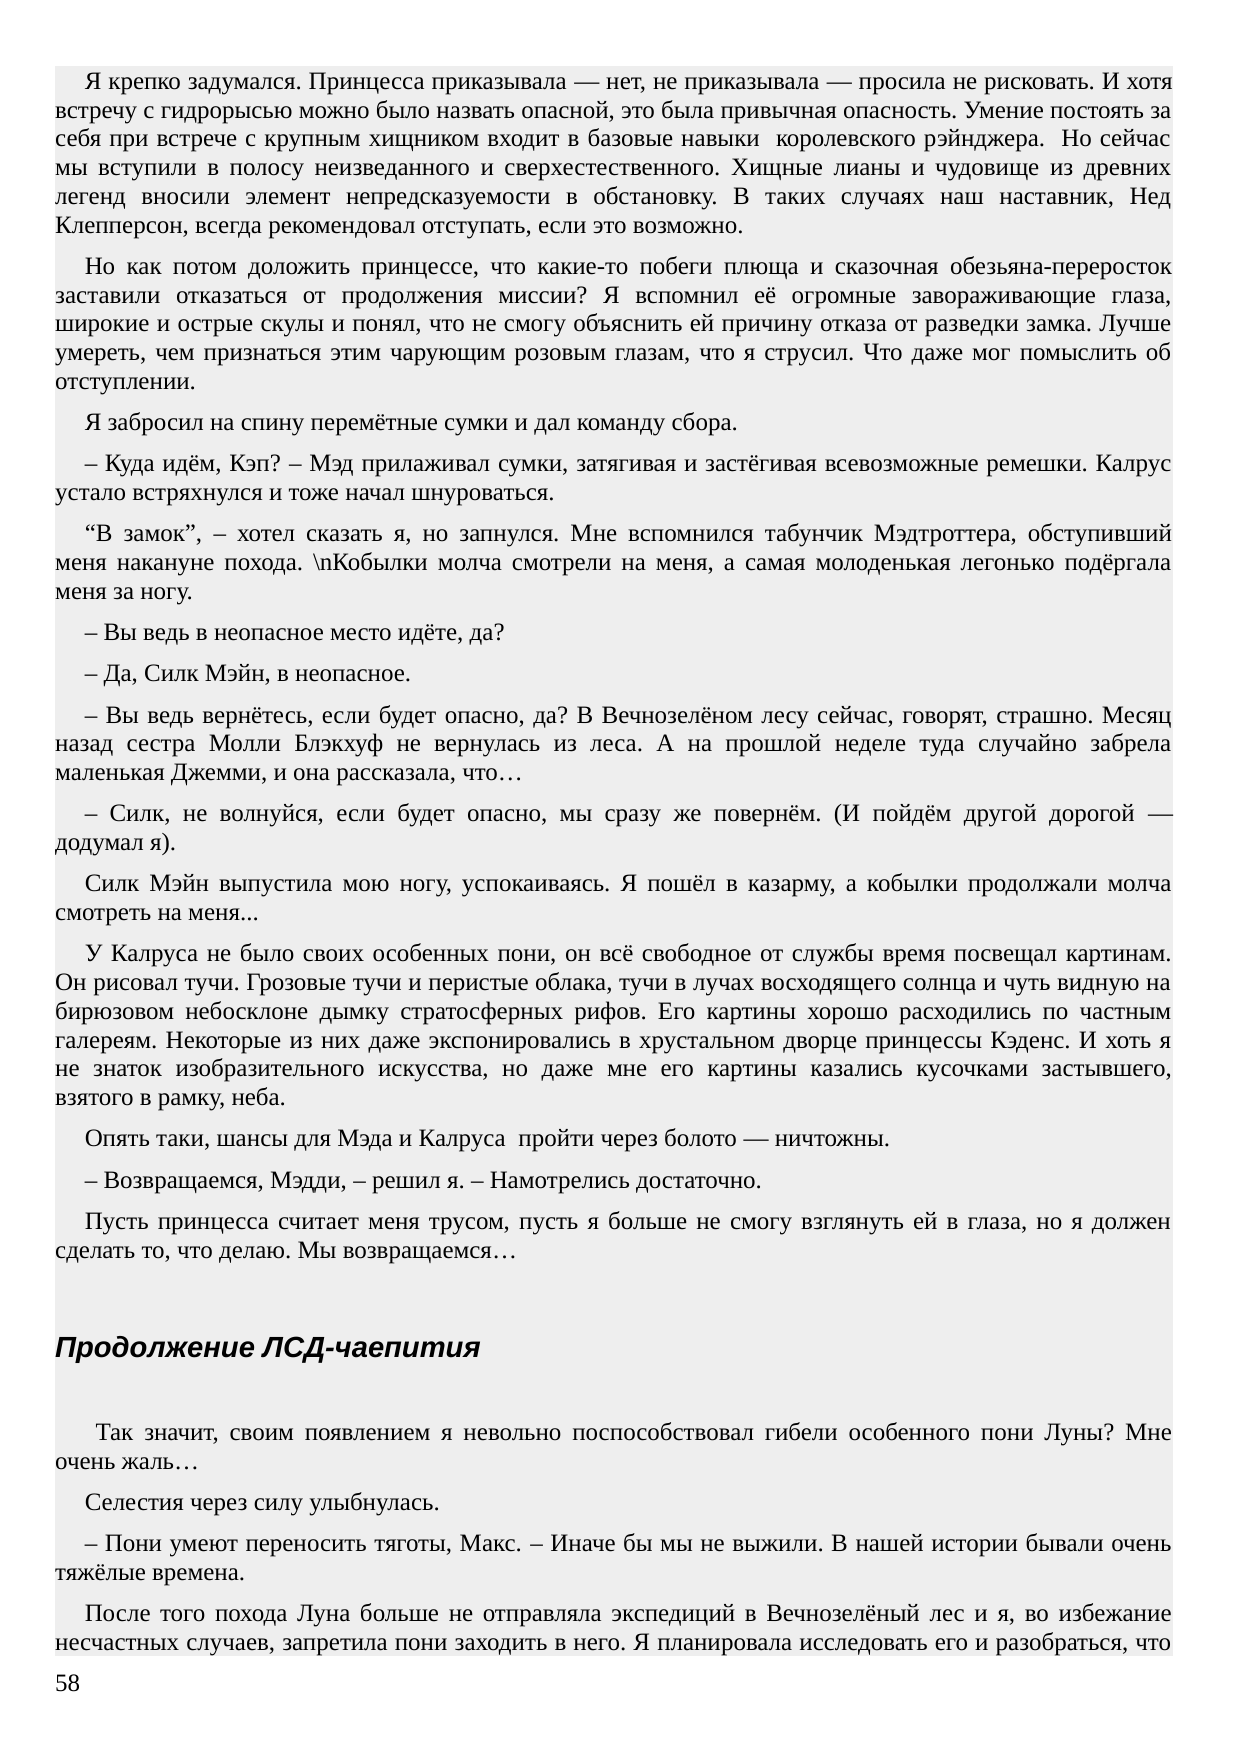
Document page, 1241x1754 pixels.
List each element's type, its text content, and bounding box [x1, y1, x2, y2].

text “В замок”, – хотел сказать я, но запнулся. Мне вспомнился табунчик Мэдтроттера, обступивший меня накануне похода. \nКобылки молча смотрели на меня, а самая молоденькая легонько подёргала меня за ногу. [55, 518, 1173, 605]
text – Вы ведь вернётесь, если будет опасно, да? В Вечнозелёном лесу сейчас, говорят, страшно. Месяц назад сестра Молли Блэкхуф не вернулась из леса. А на прошлой неделе туда случайно забрела маленькая Джемми, и она рассказала, что… [55, 700, 1173, 786]
text После того похода Луна больше не отправляла экспедиций в Вечнозелёный лес и я, во избежание несчастных случаев, запретила пони заходить в него. Я планировала исследовать его и разобраться, что [55, 1598, 1173, 1656]
text У Калруса не было своих особенных пони, он всё свободное от службы время посвещал картинам. Он рисовал тучи. Грозовые тучи и перистые облака, тучи в лучах восходящего солнца и чуть видную на бирюзовом небосклоне дымку стратосферных рифов. Его картины хорошо расходились по частным галереям. Некоторые из них даже экспонировались в хрустальном дворце принцессы Кэденс. И хоть я не знаток изобразительного искусства, но даже мне его картины казались кусочками застывшего, взятого в рамку, неба. [55, 938, 1173, 1111]
text – Возвращаемся, Мэдди, – решил я. – Намотрелись достаточно. [55, 1165, 1173, 1193]
text – Куда идём, Кэп? – Мэд прилаживал сумки, затягивая и застёгивая всевозможные ремешки. Калрус устало встряхнулся и тоже начал шнуроваться. [55, 448, 1173, 506]
text Опять таки, шансы для Мэда и Калруса пройти через болото — ничтожны. [55, 1123, 1173, 1152]
text – Вы ведь в неопасное место идёте, да? [55, 617, 1173, 646]
text Я забросил на спину перемётные сумки и дал команду сбора. [55, 407, 1173, 436]
text Так значит, своим появлением я невольно поспособствовал гибели особенного пони Луны? Мне очень жаль… [55, 1417, 1173, 1474]
text Пусть принцесса считает меня трусом, пусть я больше не смогу взглянуть ей в глаза, но я должен сделать то, что делаю. Мы возвращаемся… [55, 1206, 1173, 1263]
text – Силк, не волнуйся, если будет опасно, мы сразу же повернём. (И пойдём другой дорогой — додумал я). [55, 798, 1173, 856]
text – Да, Силк Мэйн, в неопасное. [55, 658, 1173, 687]
text Я крепко задумался. Принцесса приказывала — нет, не приказывала — просила не рисковать. И хотя встречу с гидрорысью можно было назвать опасной, это была привычная опасность. Умение постоять за себя при встрече с крупным хищником входит в базовые навыки королевского рэйнджера. Но сейчас мы вступили в полосу неизведанного и сверхестественного. Хищные лианы и чудовище из древних легенд вносили элемент непредсказуемости в обстановку. В таких случаях наш наставник, Нед Клепперсон, всегда рекомендовал отступать, если это возможно. [55, 66, 1173, 238]
text Селестия через силу улыбнулась. [55, 1487, 1173, 1516]
text Но как потом доложить принцессе, что какие-то побеги плюща и сказочная обезьяна-переросток заставили отказаться от продолжения миссии? Я вспомнил её огромные завораживающие глаза, широкие и острые скулы и понял, что не смогу объяснить ей причину отказа от разведки замка. Лучше умереть, чем признаться этим чарующим розовым глазам, что я струсил. Что даже мог помыслить об отступлении. [55, 251, 1173, 395]
text – Пони умеют переносить тяготы, Макс. – Иначе бы мы не выжили. В нашей истории бывали очень тяжёлые времена. [55, 1528, 1173, 1586]
text Силк Мэйн выпустила мою ногу, успокаиваясь. Я пошёл в казарму, а кобылки продолжали молча смотреть на меня... [55, 868, 1173, 926]
subtitle Продолжение ЛСД-чаепития [55, 1330, 1173, 1363]
